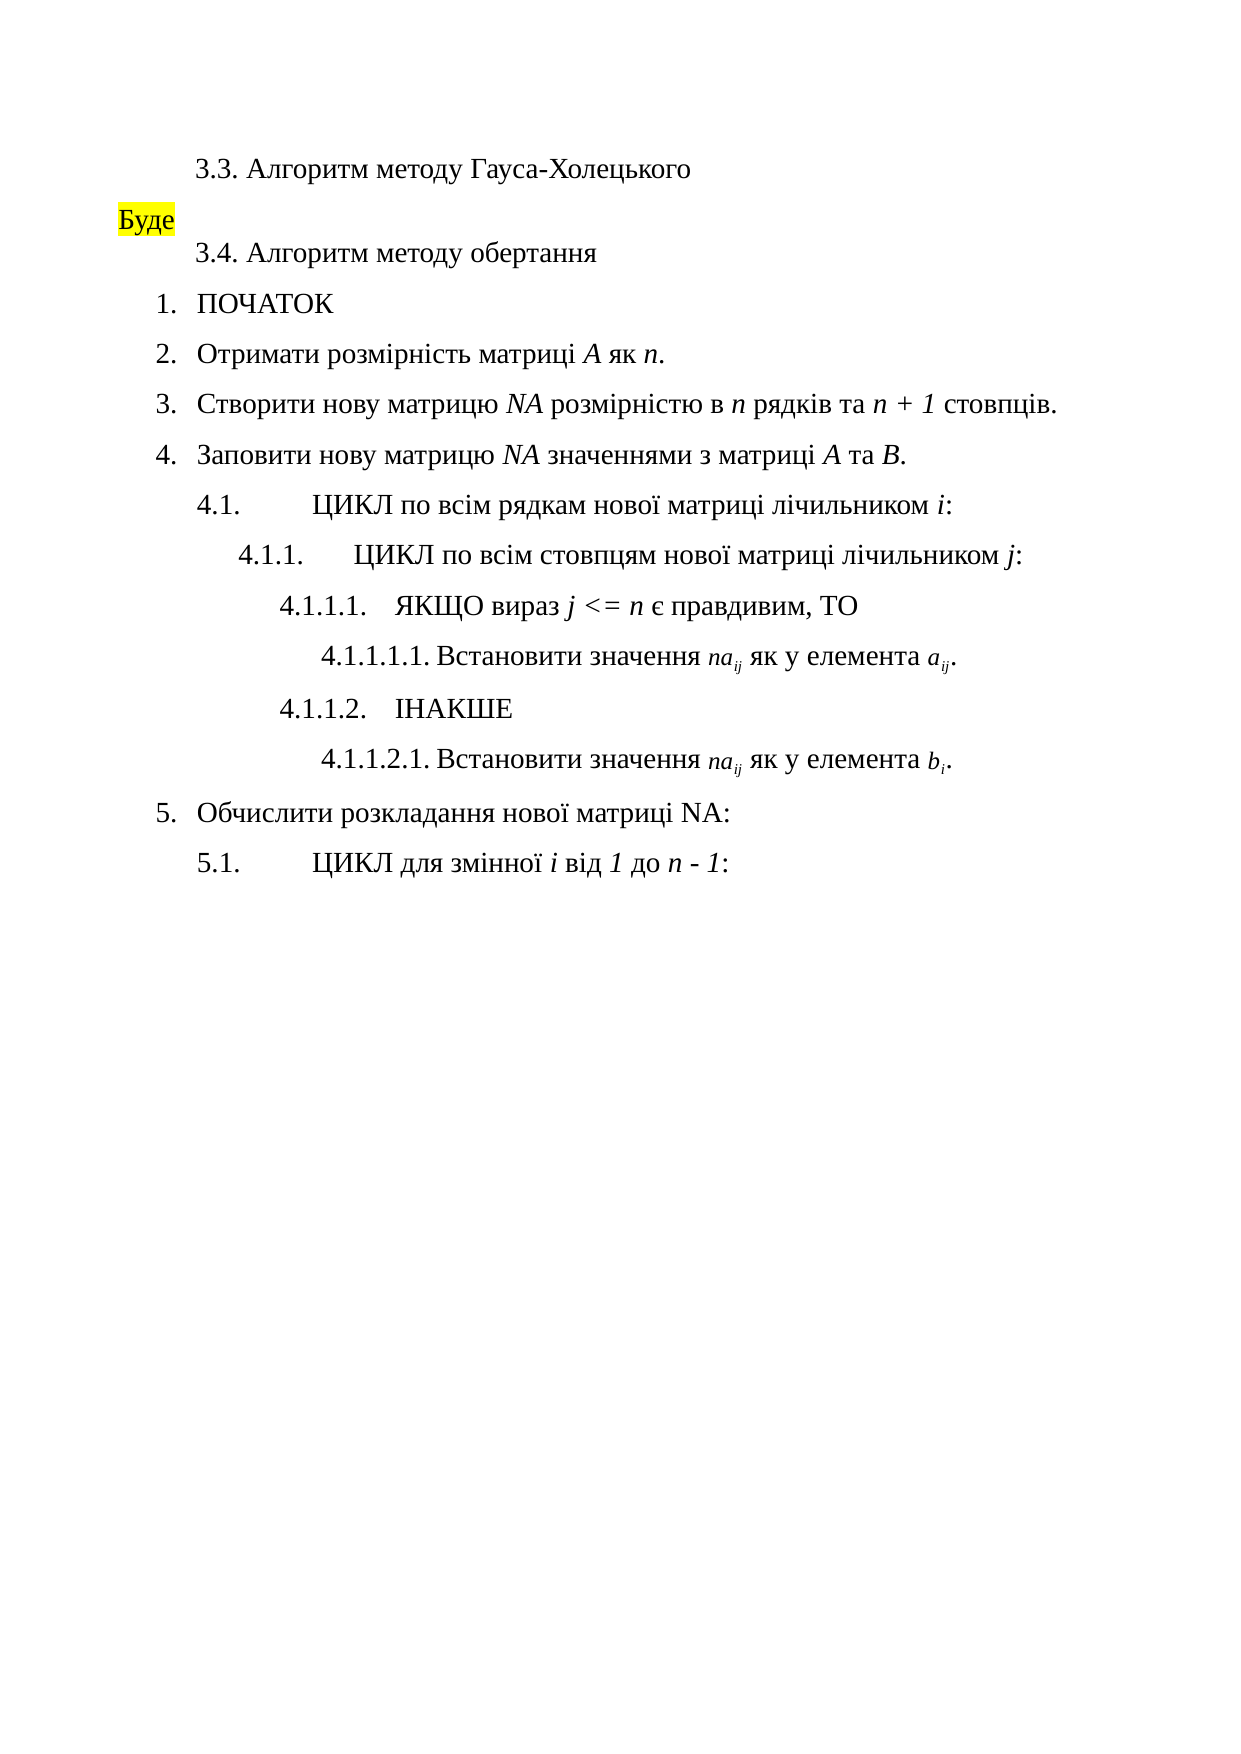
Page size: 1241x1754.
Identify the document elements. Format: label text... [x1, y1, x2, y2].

list Заповити нову матрицю NA значеннями з матриці A та B. [155, 437, 1122, 470]
list ІНАКШЕ [279, 691, 1122, 725]
list ЦИКЛ по всім стовпцям нової матриці лічильником j: [238, 537, 1122, 571]
list ЦИКЛ по всім рядкам нової матриці лічильником i: [197, 487, 1122, 521]
text 3.3. Алгоритм методу Гауса-Холецького [118, 152, 1122, 185]
list ЯКЩО вираз j <= n є правдивим, ТО [279, 588, 1122, 621]
list Створити нову матрицю NA розмірністю в n рядків та n + 1 стовпців. [155, 386, 1122, 420]
text Буде [118, 202, 1122, 236]
list ПОЧАТОК [155, 286, 1122, 319]
list Отримати розмірність матриці A як n. [155, 336, 1122, 370]
list Встановити значення як у елемента . [321, 638, 1122, 674]
list Обчислити розкладання нової матриці NA: [155, 795, 1122, 828]
list Встановити значення як у елемента . [321, 742, 1122, 778]
list ЦИКЛ для змінної i від 1 до n - 1: [197, 845, 1122, 879]
text 3.4. Алгоритм методу обертання [118, 236, 1122, 269]
